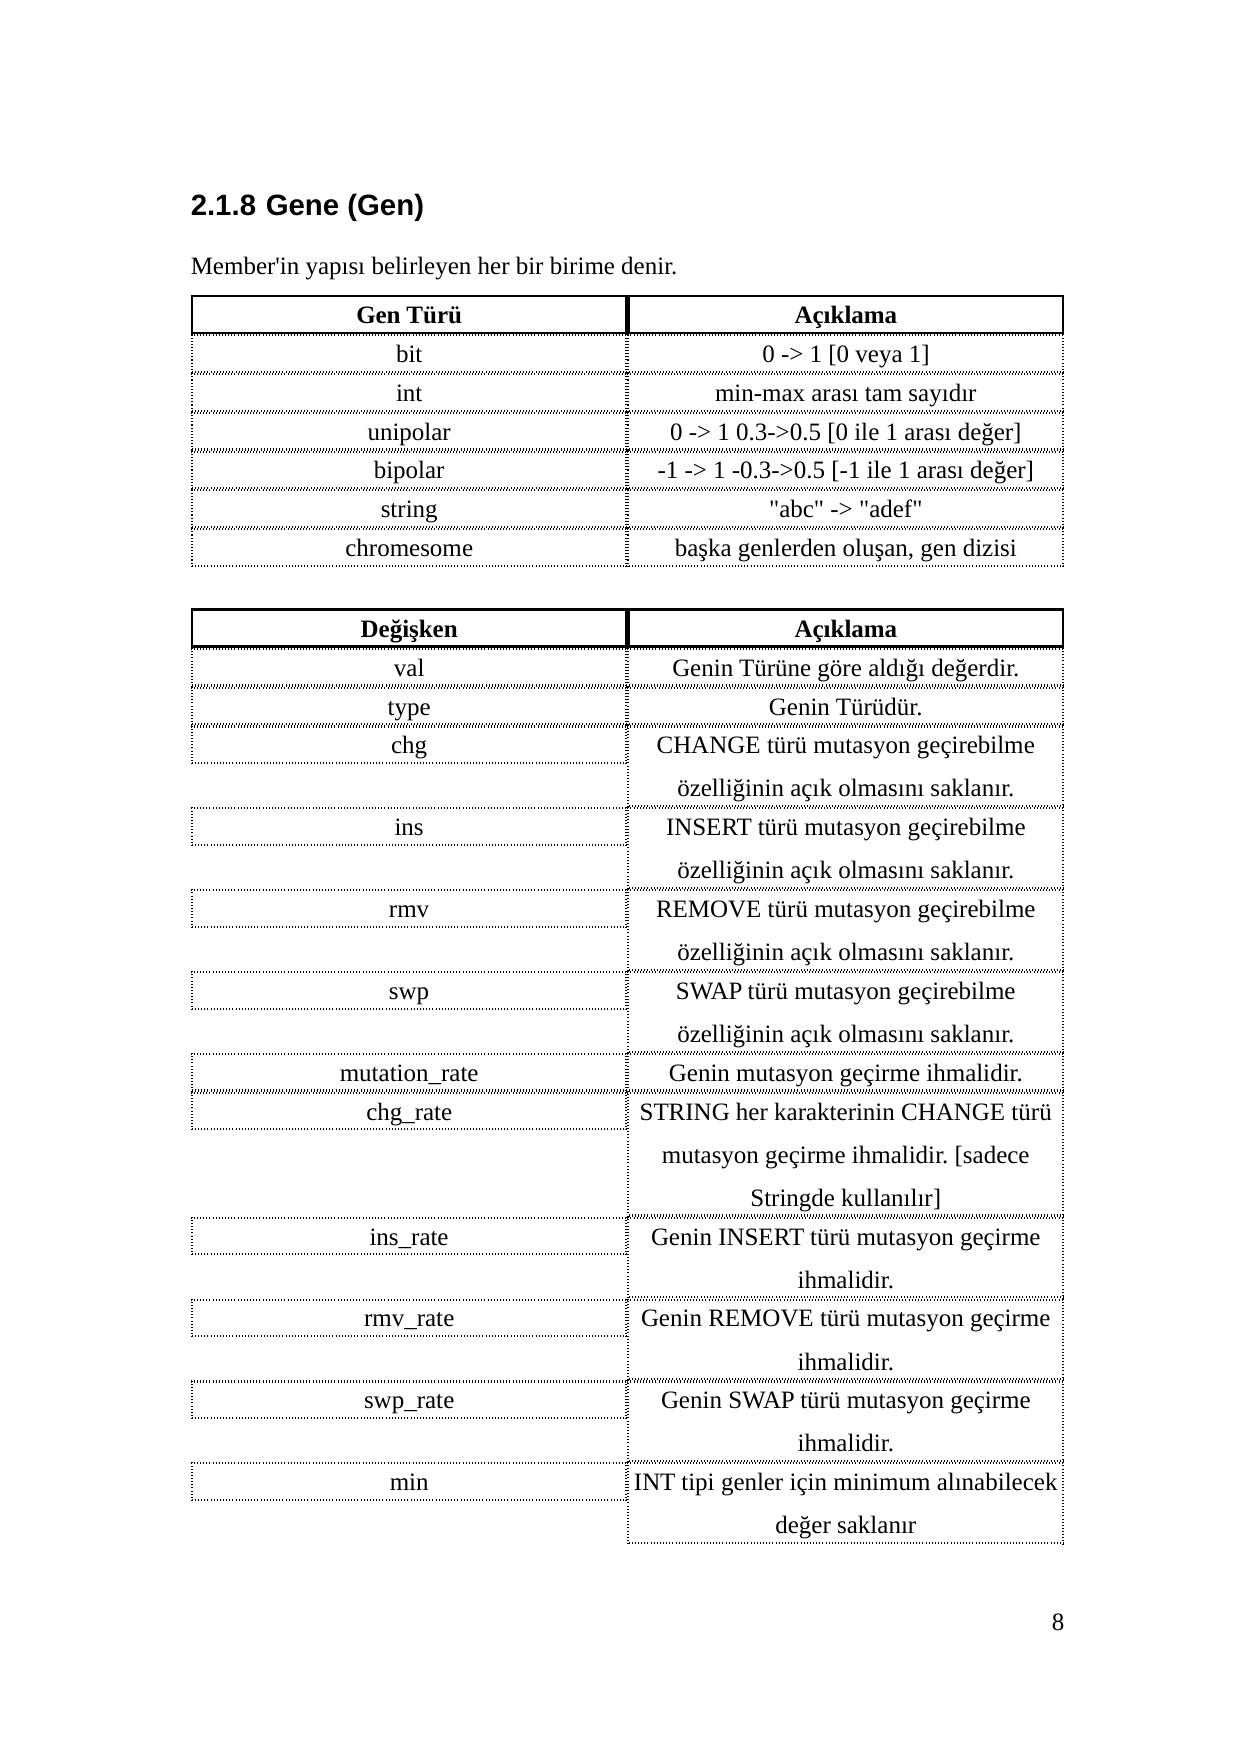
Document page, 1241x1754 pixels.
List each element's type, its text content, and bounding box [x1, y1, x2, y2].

table_cell STRING her karakterinin CHANGE türü mutasyon geçirme ihmalidir. [sadece Stringde kullanılır] [627, 1092, 1064, 1217]
table_cell INT tipi genler için minimum alınabilecek değer saklanır [627, 1462, 1064, 1544]
table_cell 0 -> 1 0.3->0.5 [0 ile 1 arası değer] [627, 412, 1064, 451]
table_cell swp_rate [191, 1380, 627, 1462]
table_header Açıklama [630, 611, 1062, 645]
table_cell Genin Türüne göre aldığı değerdir. [627, 648, 1064, 687]
table_cell mutation_rate [191, 1053, 627, 1092]
table_cell INSERT türü mutasyon geçirebilme özelliğinin açık olmasını saklanır. [627, 807, 1064, 889]
table_cell bipolar [191, 451, 627, 489]
table_cell chg_rate [191, 1092, 627, 1217]
table_cell başka genlerden oluşan, gen dizisi [627, 528, 1064, 567]
table_cell rmv_rate [191, 1299, 627, 1380]
table_cell type [191, 687, 627, 725]
table_cell swp [191, 971, 627, 1053]
table_cell int [191, 373, 627, 412]
table_cell Genin INSERT türü mutasyon geçirme ihmalidir. [627, 1217, 1064, 1298]
table_cell Genin REMOVE türü mutasyon geçirme ihmalidir. [627, 1299, 1064, 1380]
table_cell Genin mutasyon geçirme ihmalidir. [627, 1053, 1064, 1092]
table_cell unipolar [191, 412, 627, 451]
table_cell SWAP türü mutasyon geçirebilme özelliğinin açık olmasını saklanır. [627, 971, 1064, 1053]
table_cell min-max arası tam sayıdır [627, 373, 1064, 412]
table_cell rmv [191, 889, 627, 971]
table_cell ins_rate [191, 1217, 627, 1298]
table_cell "abc" -> "adef" [627, 489, 1064, 528]
table_cell string [191, 489, 627, 528]
table_cell Genin SWAP türü mutasyon geçirme ihmalidir. [627, 1380, 1064, 1462]
table_cell Genin Türüdür. [627, 687, 1064, 725]
table_cell REMOVE türü mutasyon geçirebilme özelliğinin açık olmasını saklanır. [627, 889, 1064, 971]
table_header Değişken [193, 611, 625, 645]
table_cell ins [191, 807, 627, 889]
table_cell min [191, 1462, 627, 1544]
table_cell 0 -> 1 [0 veya 1] [627, 334, 1064, 373]
table_header Gen Türü [193, 297, 625, 332]
table_cell -1 -> 1 -0.3->0.5 [-1 ile 1 arası değer] [627, 451, 1064, 489]
table_cell chromesome [191, 528, 627, 567]
subtitle Gene (Gen) [191, 188, 1064, 222]
table_header Açıklama [630, 297, 1062, 332]
table_cell chg [191, 725, 627, 807]
table_cell val [191, 648, 627, 687]
table_cell bit [191, 334, 627, 373]
text Member'in yapısı belirleyen her bir birime denir. [191, 251, 1064, 280]
table_cell CHANGE türü mutasyon geçirebilme özelliğinin açık olmasını saklanır. [627, 725, 1064, 807]
